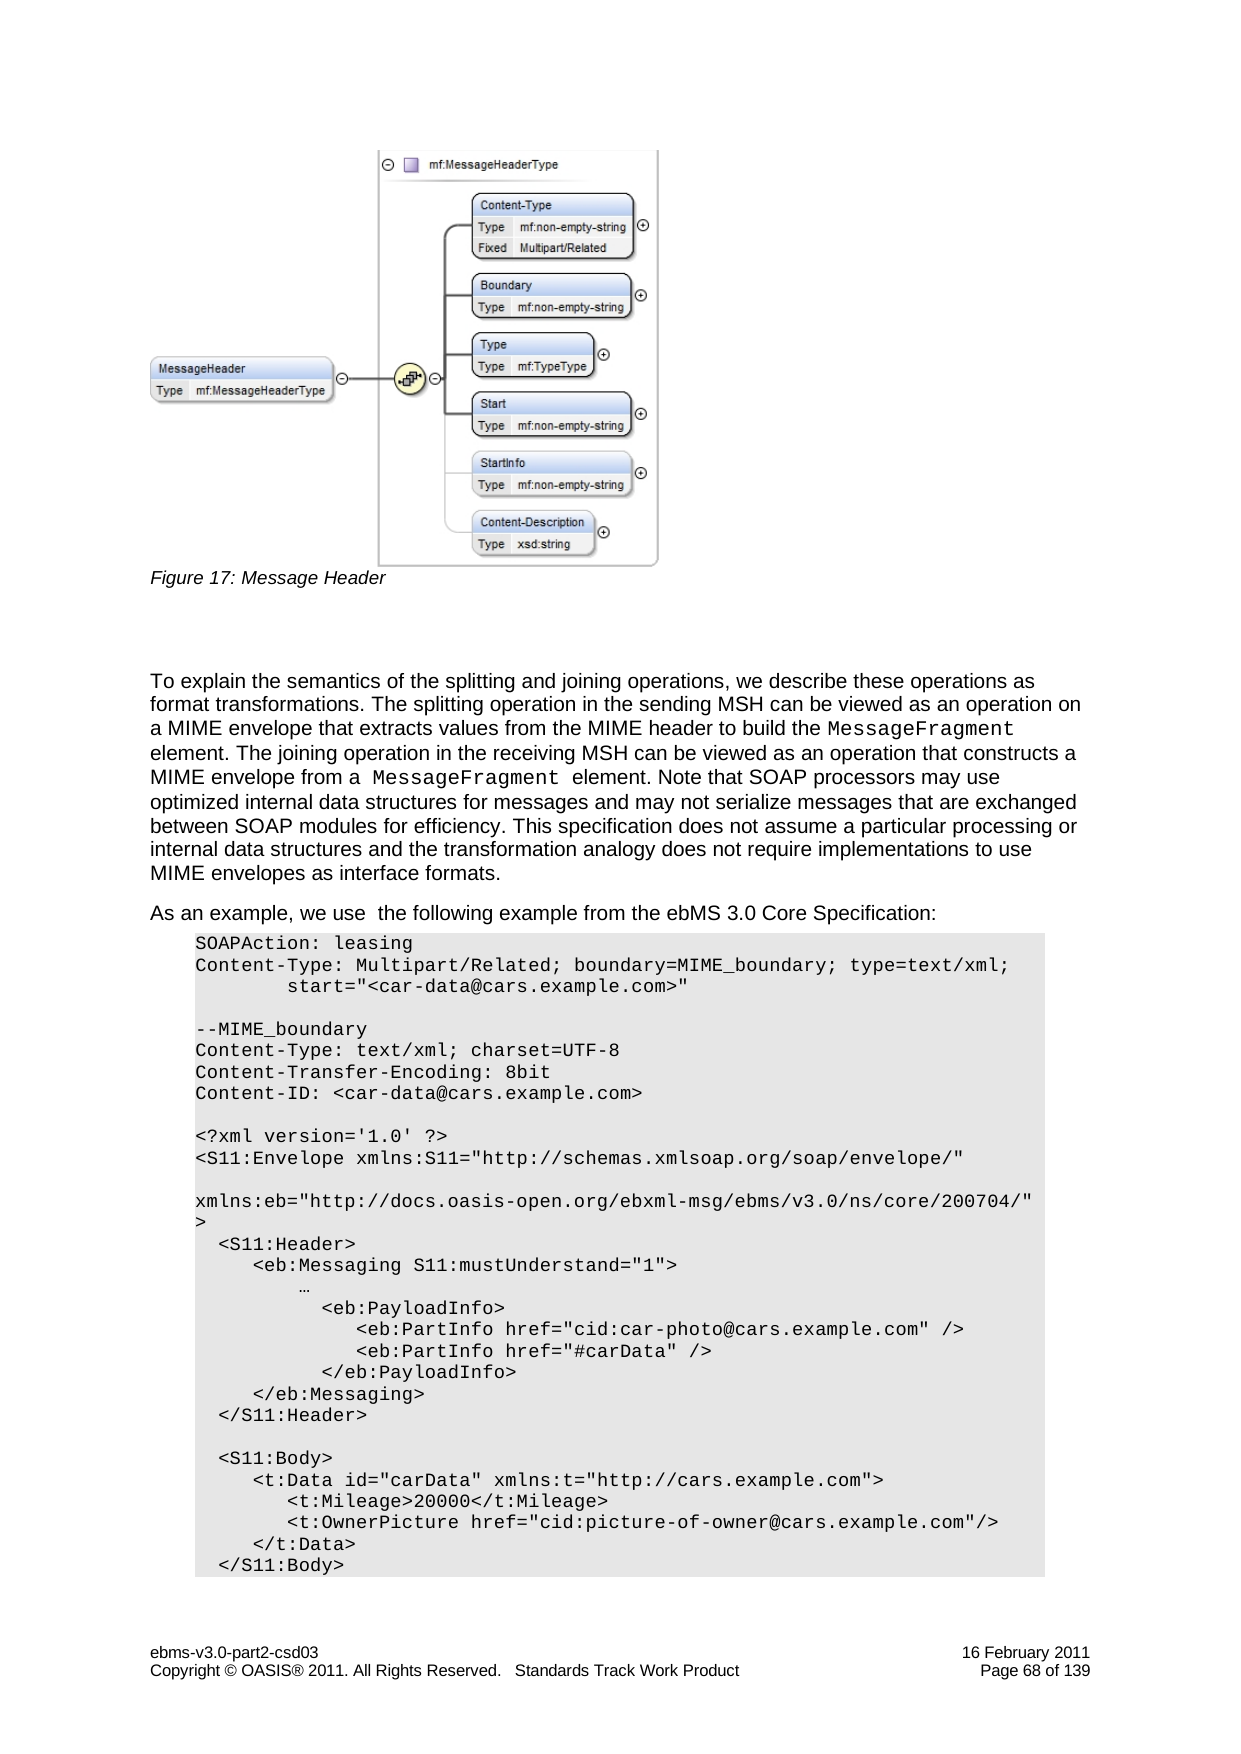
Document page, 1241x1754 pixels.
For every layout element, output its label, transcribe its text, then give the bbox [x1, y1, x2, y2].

text <eb:PayloadInfo> [195, 1298, 1045, 1320]
text Content-Type: Multipart/Related; boundary=MIME_boundary; type=text/xml; [195, 955, 1045, 976]
text </S11:Body> [195, 1556, 1045, 1577]
text As an example, we use the following example from the ebMS 3.0 Core Specification: [150, 902, 1090, 925]
text … [195, 1277, 1045, 1298]
text <S11:Envelope xmlns:S11="http://schemas.xmlsoap.org/soap/envelope/" [195, 1148, 1045, 1169]
text To explain the semantics of the splitting and joining operations, we describe these operations as format transformations. The splitting operation in the sending MSH can be viewed as an operation on a MIME envelope that extracts values from the MIME header to build the MessageFragment element. The joining operation in the receiving MSH can be viewed as an operation that constructs a MIME envelope from a MessageFragment element. Note that SOAP processors may use optimized internal data structures for messages and may not serialize messages that are exchanged between SOAP modules for efficiency. This specification does not assume a particular processing or internal data structures and the transformation analogy does not require implementations to use MIME envelopes as interface formats. [150, 669, 1090, 885]
text <eb:Messaging S11:mustUnderstand="1"> [195, 1255, 1045, 1277]
text </t:Data> [195, 1534, 1045, 1556]
text SOAPAction: leasing [195, 933, 1045, 955]
text </eb:PayloadInfo> [195, 1363, 1045, 1384]
text --MIME_boundary [195, 1019, 1045, 1041]
text <S11:Body> [195, 1448, 1045, 1470]
text </S11:Header> [195, 1406, 1045, 1427]
text Content-Type: text/xml; charset=UTF-8 [195, 1041, 1045, 1062]
text </eb:Messaging> [195, 1384, 1045, 1406]
text <eb:PartInfo href="cid:car-photo@cars.example.com" /> [195, 1320, 1045, 1341]
text xmlns:eb="http://docs.oasis-open.org/ebxml-msg/ebms/v3.0/ns/core/200704/"> [195, 1169, 1045, 1234]
text <t:Data id="carData" xmlns:t="http://cars.example.com"> [195, 1470, 1045, 1491]
picture [150, 150, 660, 568]
text <eb:PartInfo href="#carData" /> [195, 1341, 1045, 1363]
text <t:OwnerPicture href="cid:picture-of-owner@cars.example.com"/> [195, 1513, 1045, 1534]
text <t:Mileage>20000</t:Mileage> [195, 1491, 1045, 1513]
text Figure 17: Message Header [150, 568, 660, 589]
text start="<car-data@cars.example.com>" [195, 976, 1045, 998]
text <?xml version='1.0' ?> [195, 1127, 1045, 1148]
text <S11:Header> [195, 1234, 1045, 1255]
text Content-ID: <car-data@cars.example.com> [195, 1084, 1045, 1105]
text Content-Transfer-Encoding: 8bit [195, 1062, 1045, 1084]
